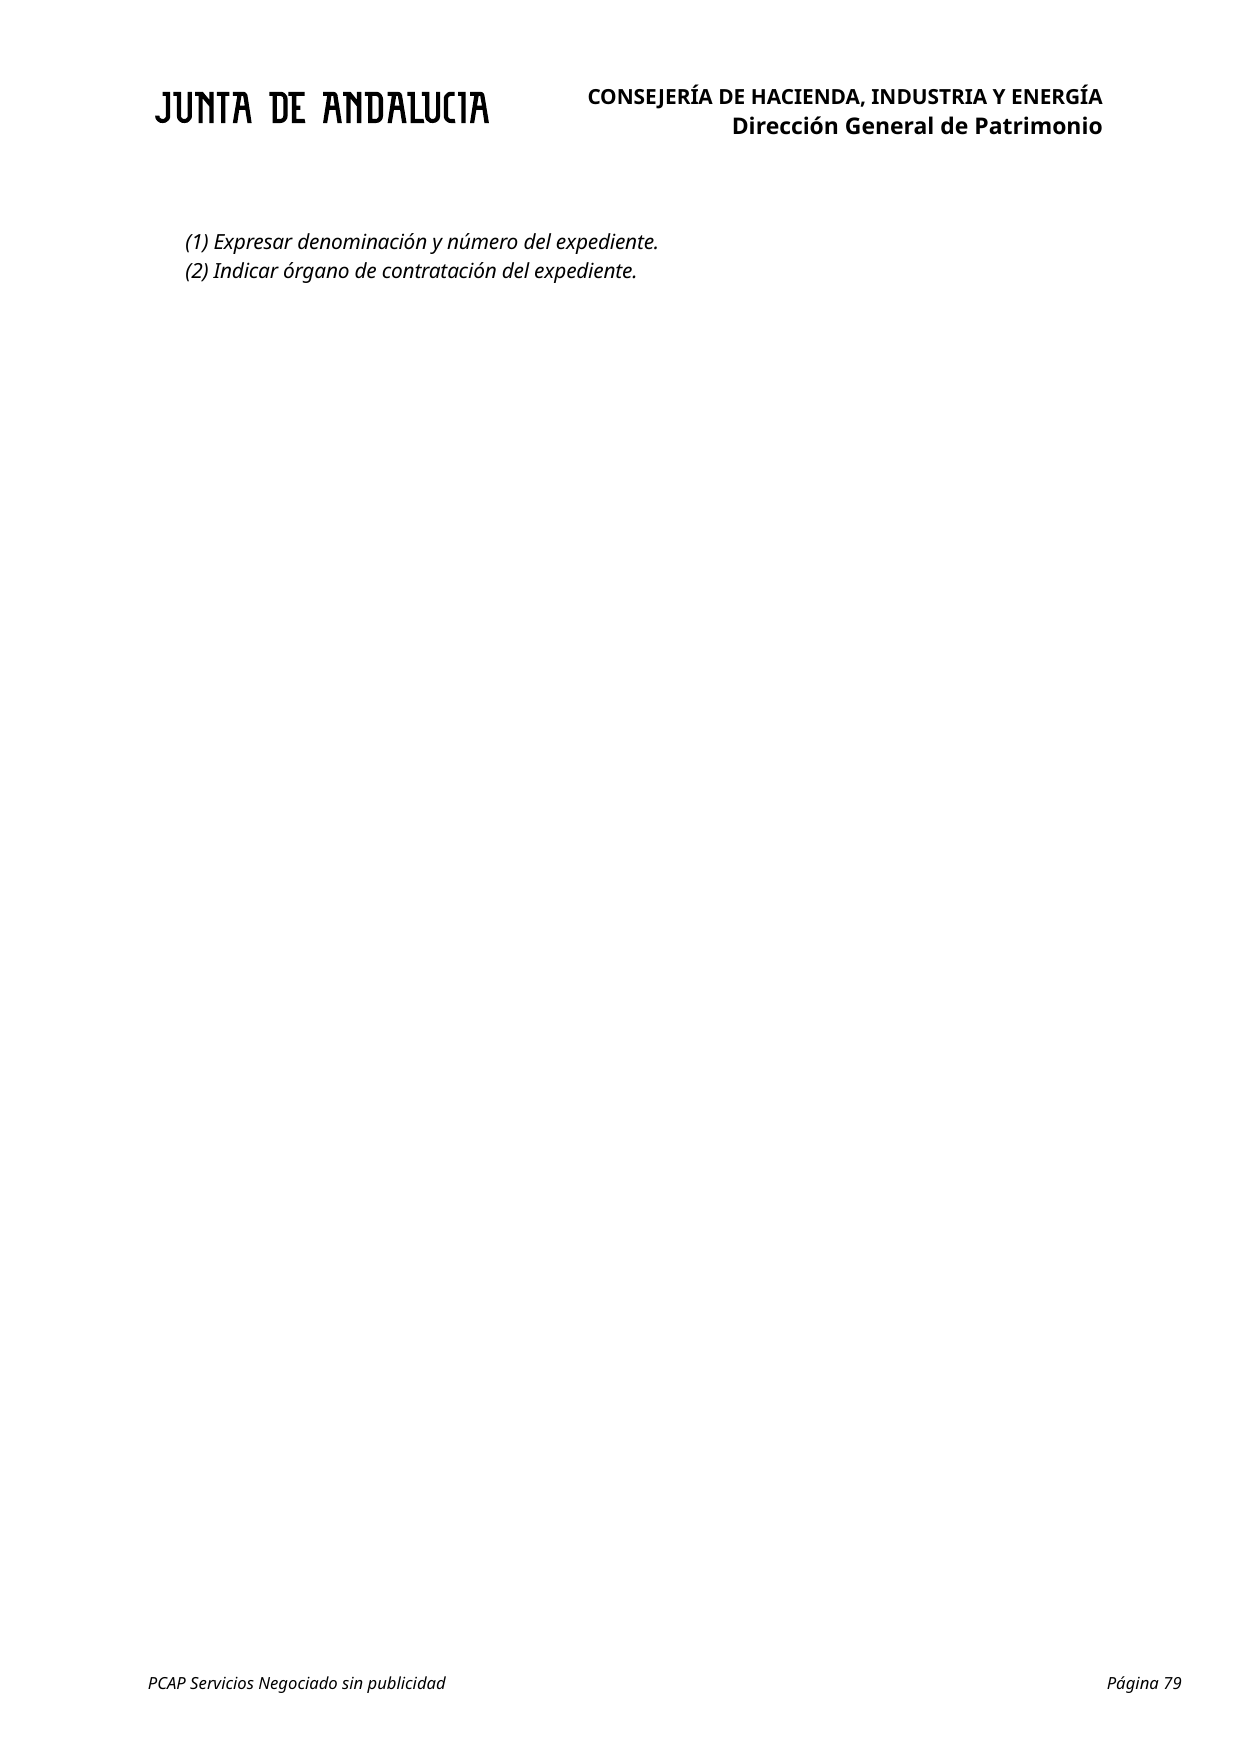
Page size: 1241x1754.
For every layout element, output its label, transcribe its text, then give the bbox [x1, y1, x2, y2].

text (1) Expresar denominación y número del expediente. [185, 227, 1110, 256]
text (2) Indicar órgano de contratación del expediente. [185, 256, 1110, 284]
